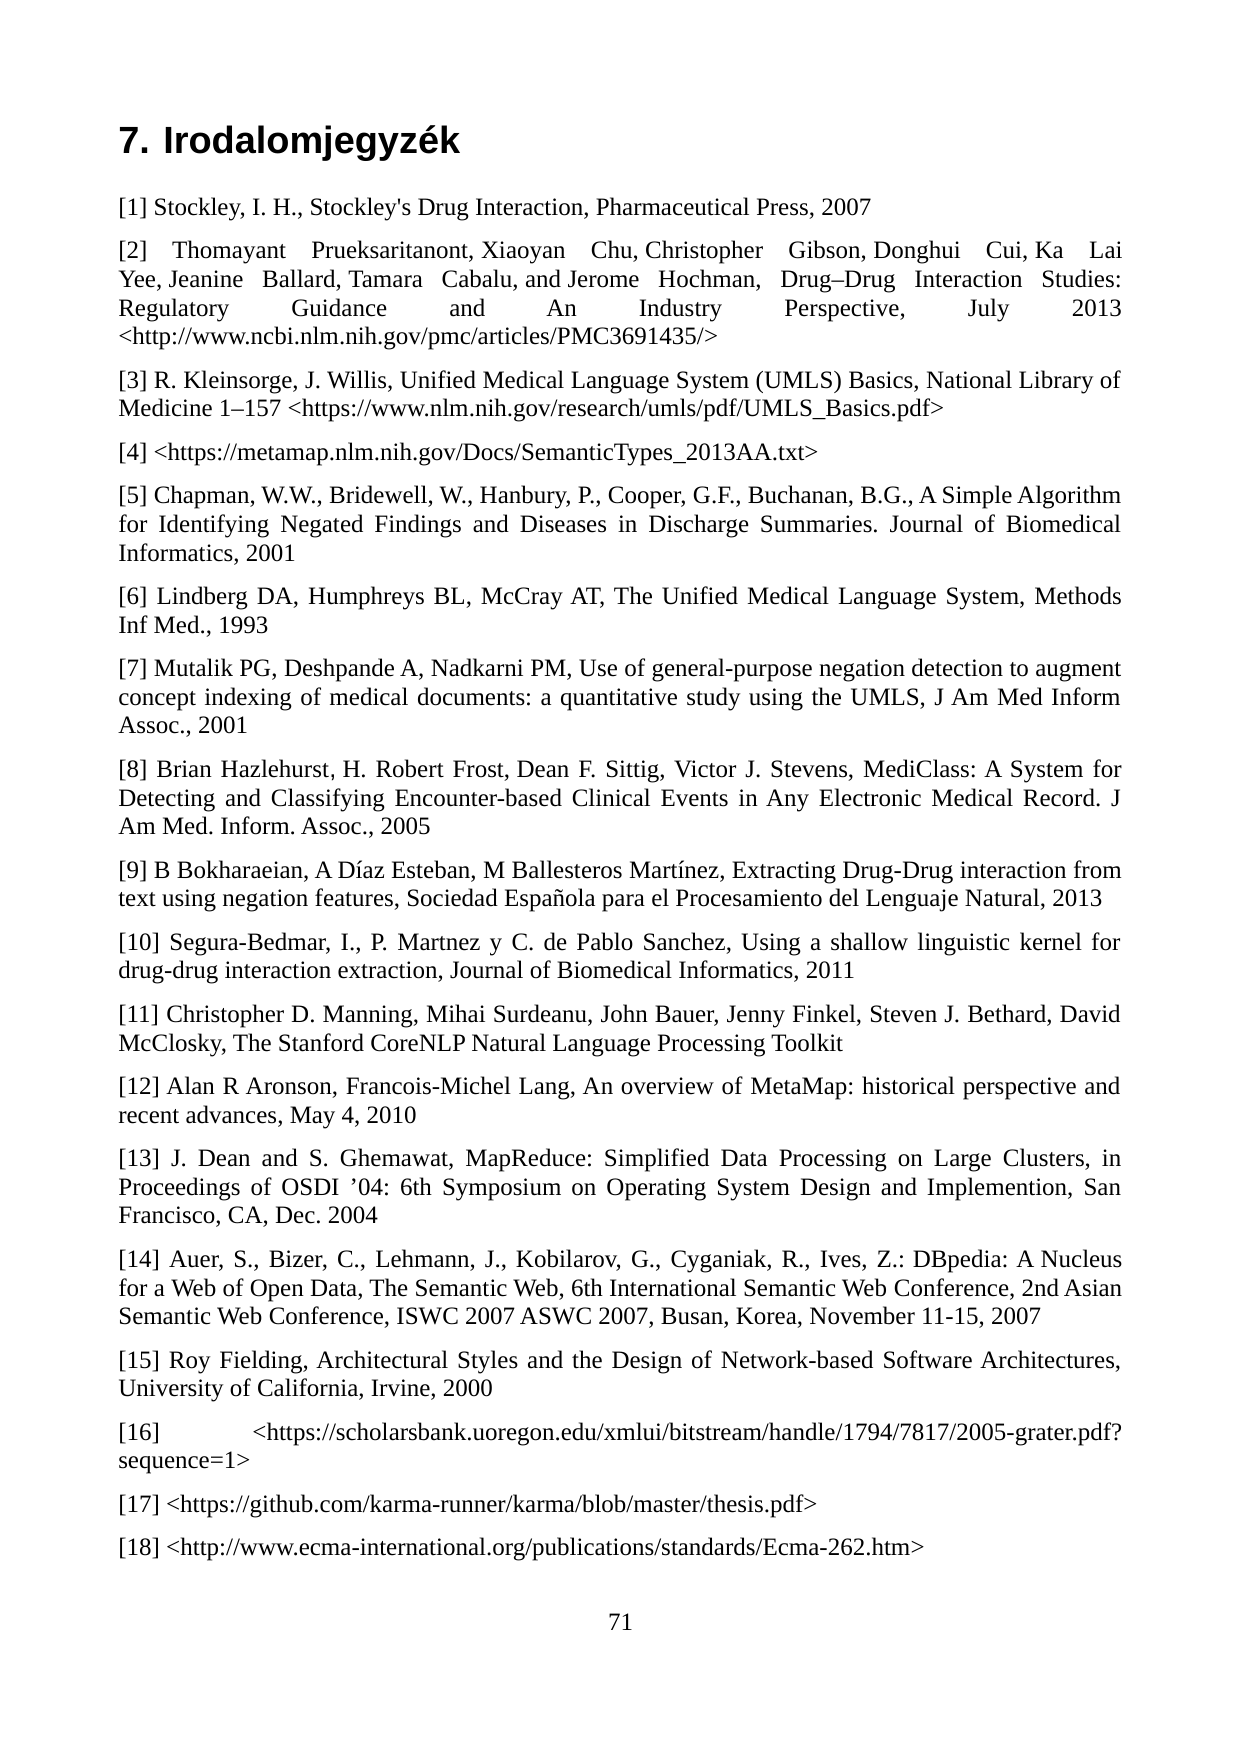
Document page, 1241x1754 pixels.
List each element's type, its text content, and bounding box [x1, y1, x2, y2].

text [15] Roy Fielding, Architectural Styles and the Design of Network-based Software Architectures, University of California, Irvine, 2000 [118, 1345, 1122, 1402]
text [11] Christopher D. Manning, Mihai Surdeanu, John Bauer, Jenny Finkel, Steven J. Bethard, David McClosky, The Stanford CoreNLP Natural Language Processing Toolkit [118, 999, 1122, 1056]
text [6] Lindberg DA, Humphreys BL, McCray AT, The Unified Medical Language System, Methods Inf Med., 1993 [118, 581, 1122, 638]
text [18] <http://www.ecma-international.org/publications/standards/Ecma-262.htm> [118, 1532, 1122, 1561]
text [5] Chapman, W.W., Bridewell, W., Hanbury, P., Cooper, G.F., Buchanan, B.G., A Simple Algorithm for Identifying Negated Findings and Diseases in Discharge Summaries. Journal of Biomedical Informatics, 2001 [118, 480, 1122, 566]
text [3] R. Kleinsorge, J. Willis, Unified Medical Language System (UMLS) Basics, National Library of Medicine 1–157 <https://www.nlm.nih.gov/research/umls/pdf/UMLS_Basics.pdf> [118, 365, 1122, 422]
text [1] Stockley, I. H., Stockley's Drug Interaction, Pharmaceutical Press, 2007 [118, 192, 1122, 221]
text [17] <https://github.com/karma-runner/karma/blob/master/thesis.pdf> [118, 1489, 1122, 1518]
text [10] Segura-Bedmar, I., P. Martnez y C. de Pablo Sanchez, Using a shallow linguistic kernel for drug-drug interaction extraction, Journal of Biomedical Informatics, 2011 [118, 927, 1122, 984]
text [13] J. Dean and S. Ghemawat, MapReduce: Simplified Data Processing on Large Clusters, in Proceedings of OSDI ’04: 6th Symposium on Operating System Design and Implemention, San Francisco, CA, Dec. 2004 [118, 1143, 1122, 1229]
text [8] Brian Hazlehurst, H. Robert Frost, Dean F. Sittig, Victor J. Stevens, MediClass: A System for Detecting and Classifying Encounter-based Clinical Events in Any Electronic Medical Record. J Am Med. Inform. Assoc., 2005 [118, 754, 1122, 840]
subtitle Irodalomjegyzék [118, 118, 1122, 162]
text [4] <https://metamap.nlm.nih.gov/Docs/SemanticTypes_2013AA.txt> [118, 437, 1122, 466]
text [16] <https://scholarsbank.uoregon.edu/xmlui/bitstream/handle/1794/7817/2005-grater.pdf?sequence=1> [118, 1417, 1122, 1474]
text [14] Auer, S., Bizer, C., Lehmann, J., Kobilarov, G., Cyganiak, R., Ives, Z.: DBpedia: A Nucleus for a Web of Open Data, The Semantic Web, 6th International Semantic Web Conference, 2nd Asian Semantic Web Conference, ISWC 2007 ASWC 2007, Busan, Korea, November 11-15, 2007 [118, 1244, 1122, 1330]
text [12] Alan R Aronson, Francois-Michel Lang, An overview of MetaMap: historical perspective and recent advances, May 4, 2010 [118, 1071, 1122, 1128]
text [9] B Bokharaeian, A Díaz Esteban, M Ballesteros Martínez, Extracting Drug-Drug interaction from text using negation features, Sociedad Española para el Procesamiento del Lenguaje Natural, 2013 [118, 855, 1122, 912]
text [7] Mutalik PG, Deshpande A, Nadkarni PM, Use of general-purpose negation detection to augment concept indexing of medical documents: a quantitative study using the UMLS, J Am Med Inform Assoc., 2001 [118, 653, 1122, 739]
text [2] Thomayant Prueksaritanont, Xiaoyan Chu, Christopher Gibson, Donghui Cui, Ka Lai Yee, Jeanine Ballard, Tamara Cabalu, and Jerome Hochman, Drug–Drug Interaction Studies: Regulatory Guidance and An Industry Perspective, July 2013 <http://www.ncbi.nlm.nih.gov/pmc/articles/PMC3691435/> [118, 235, 1122, 350]
